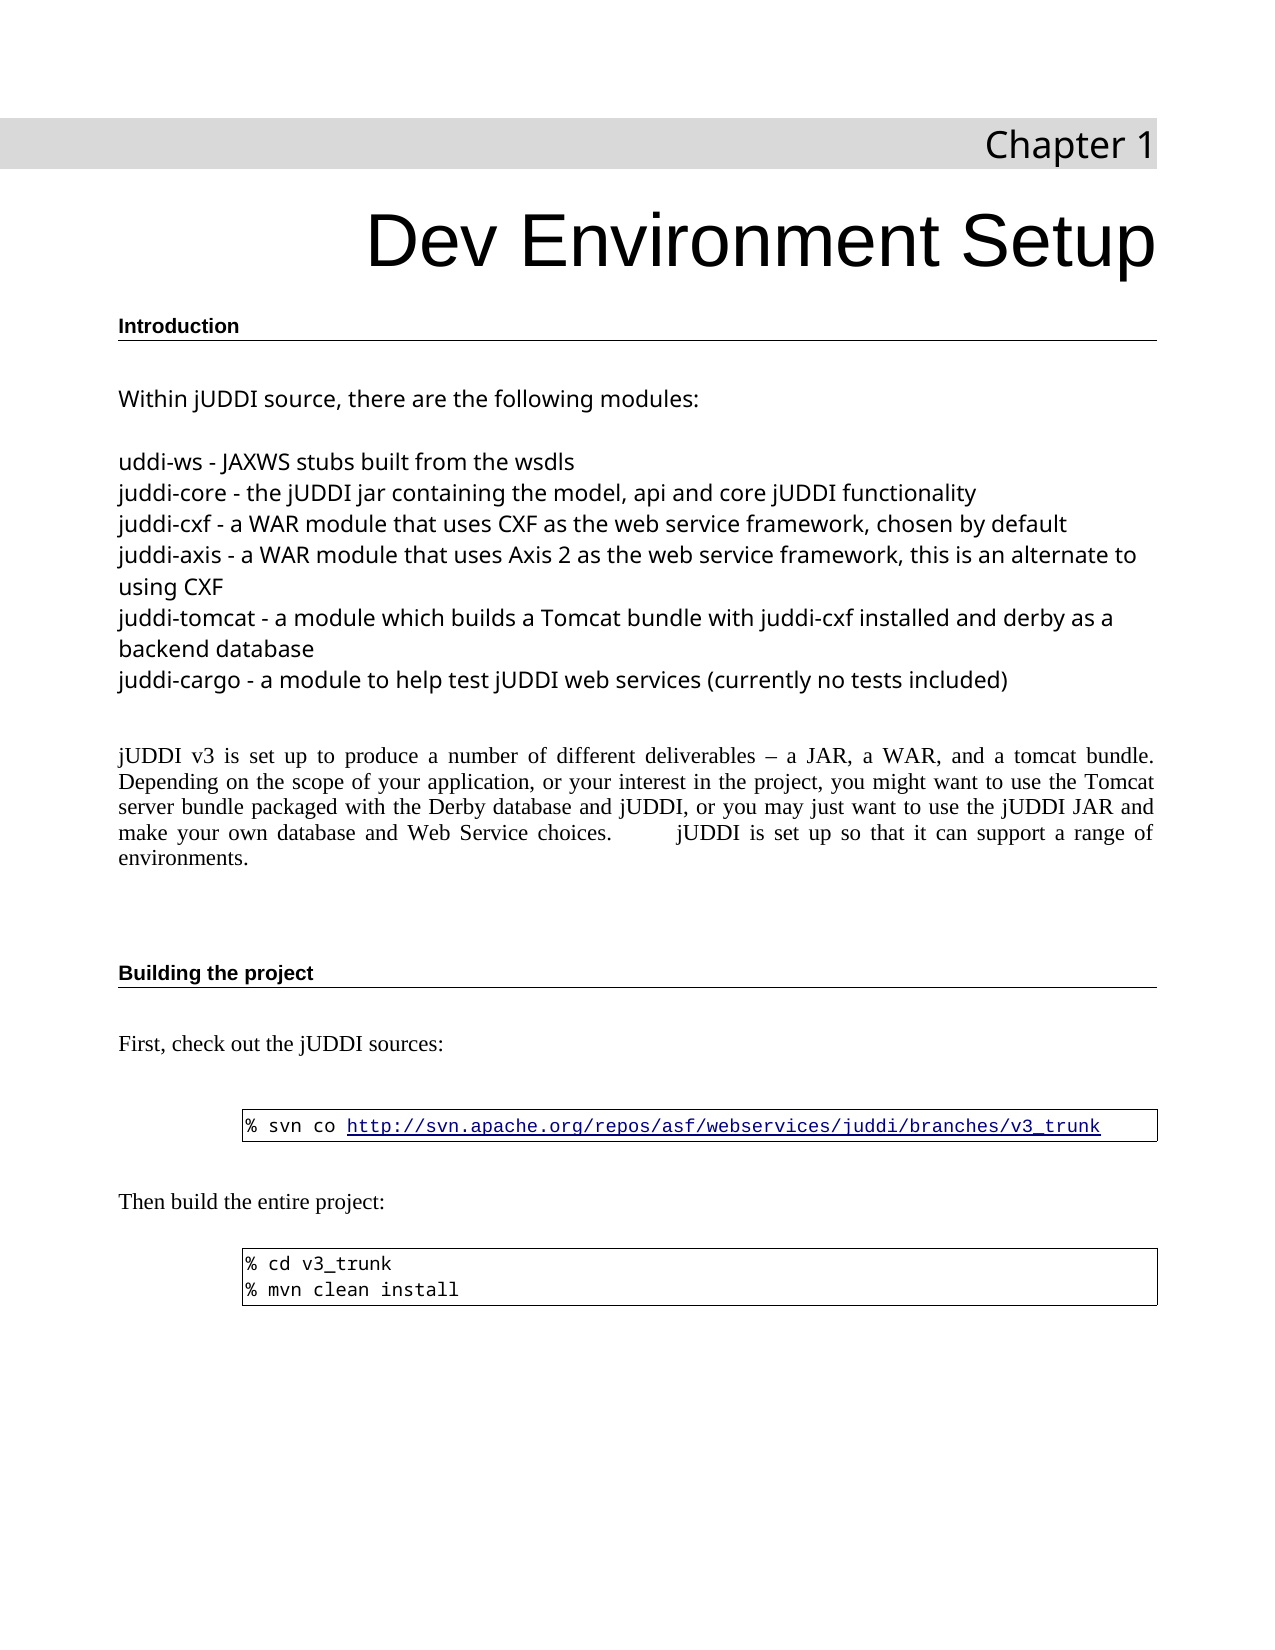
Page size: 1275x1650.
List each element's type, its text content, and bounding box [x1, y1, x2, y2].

text juddi-tomcat - a module which builds a Tomcat bundle with juddi-cxf installed and derby as a backend database [118, 602, 1157, 664]
text % cd v3_trunk [243, 1249, 1157, 1273]
text jUDDI v3 is set up to produce a number of different deliverables – a JAR, a WAR, and a tomcat bundle. Depending on the scope of your application, or your interest in the project, you might want to use the Tomcat server bundle packaged with the Derby database and jUDDI, or you may just want to use the jUDDI JAR and make your own database and Web Service choices. jUDDI is set up so that it can support a range of environments. [118, 743, 1157, 871]
title Dev Environment Setup [233, 198, 1157, 282]
text % svn co http://svn.apache.org/repos/asf/webservices/juddi/branches/v3_trunk [243, 1110, 1157, 1141]
text % mvn clean install [243, 1273, 1157, 1305]
text juddi-cargo - a module to help test jUDDI web services (currently no tests included) [118, 664, 1157, 696]
text Within jUDDI source, there are the following modules: [118, 383, 1157, 414]
text juddi-core - the jUDDI jar containing the model, api and core jUDDI functionality [118, 477, 1157, 508]
text Then build the entire project: [118, 1189, 1157, 1215]
text juddi-cxf - a WAR module that uses CXF as the web service framework, chosen by default [118, 508, 1157, 539]
text First, check out the jUDDI sources: [118, 1031, 1157, 1056]
text uddi-ws - JAXWS stubs built from the wsdls [118, 446, 1157, 477]
subtitle Building the project [118, 962, 1157, 987]
subtitle Introduction [118, 314, 1157, 340]
text juddi-axis - a WAR module that uses Axis 2 as the web service framework, this is an alternate to using CXF [118, 539, 1157, 602]
